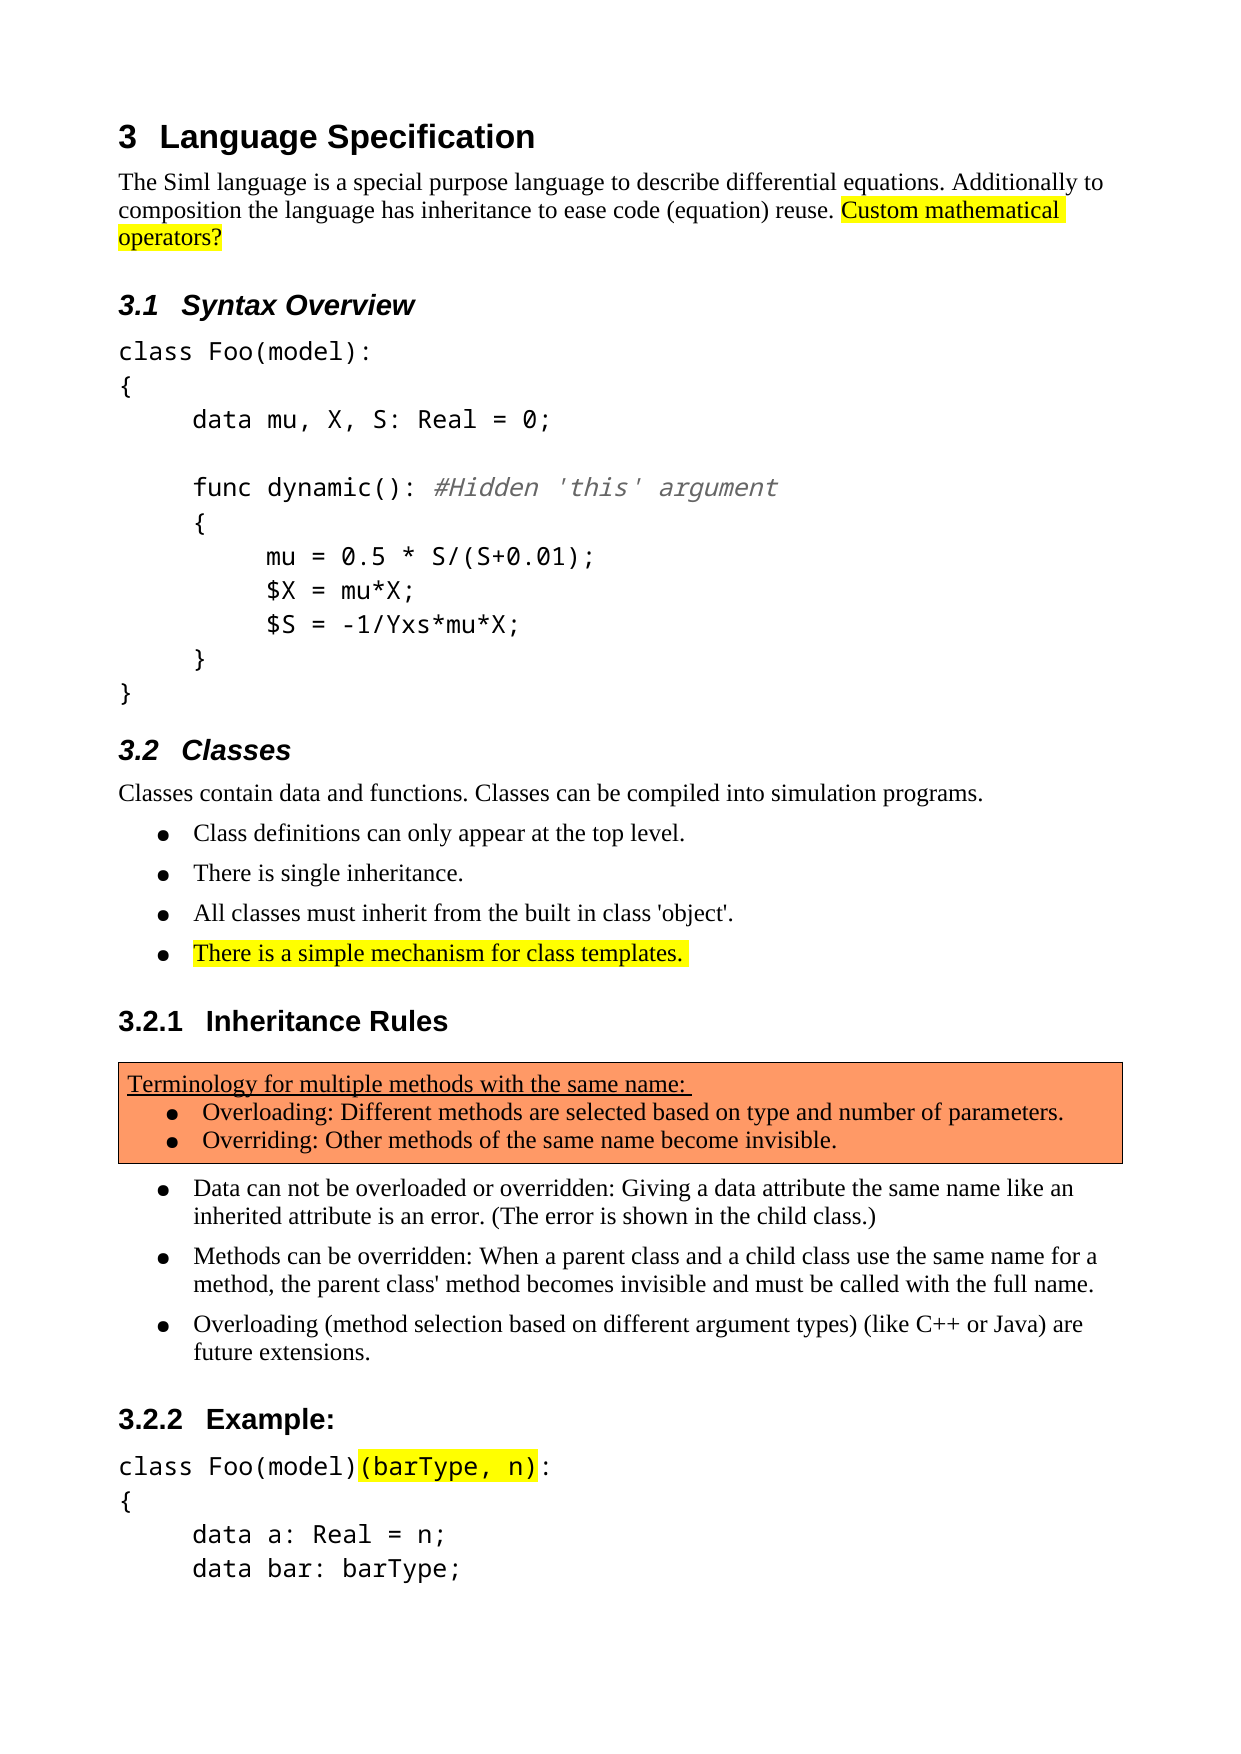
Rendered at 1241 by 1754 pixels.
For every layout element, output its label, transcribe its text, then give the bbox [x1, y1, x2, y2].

list There is single inheritance. [156, 859, 1122, 887]
list Methods can be overridden: When a parent class and a child class use the same name for a method, the parent class' method becomes invisible and must be called with the full name. [156, 1242, 1122, 1298]
text mu = 0.5 * S/(S+0.01); [118, 538, 1122, 572]
text { [118, 368, 1122, 402]
subtitle Syntax Overview [118, 289, 1122, 321]
text data a: Real = n; [118, 1517, 1122, 1551]
text $X = mu*X; [118, 572, 1122, 606]
list [156, 1050, 1122, 1062]
text Classes contain data and functions. Classes can be compiled into simulation programs. [118, 779, 1122, 806]
subtitle Language Specification [118, 118, 1122, 156]
list All classes must inherit from the built in class 'object'. [156, 899, 1122, 927]
text { [118, 1482, 1122, 1517]
subtitle Inheritance Rules [118, 1005, 1122, 1037]
list Terminology for multiple methods with the same name: [127, 1071, 1113, 1098]
text } [118, 674, 1122, 708]
text class Foo(model)(barType, n): [118, 1448, 1122, 1482]
list Class definitions can only appear at the top level. [156, 819, 1122, 847]
text } [118, 640, 1122, 674]
list Overriding: Other methods of the same name become invisible. [164, 1126, 1113, 1154]
text The Siml language is a special purpose language to describe differential equations. Additionally to composition the language has inheritance to ease code (equation) reuse. Custom mathematical operators? [118, 168, 1122, 251]
list Overloading (method selection based on different argument types) (like C++ or Java) are future extensions. [156, 1310, 1122, 1366]
text class Foo(model): [118, 334, 1122, 368]
subtitle Example: [118, 1403, 1122, 1436]
text data mu, X, S: Real = 0; [118, 402, 1122, 436]
list Overloading: Different methods are selected based on type and number of parameters. [164, 1098, 1113, 1126]
subtitle Classes [118, 733, 1122, 766]
list Data can not be overloaded or overridden: Giving a data attribute the same name like an inherited attribute is an error. (The error is shown in the child class.) [156, 1164, 1122, 1230]
text $S = -1/Yxs*mu*X; [118, 606, 1122, 640]
text func dynamic(): #Hidden 'this' argument [118, 470, 1122, 504]
text data bar: barType; [118, 1551, 1122, 1585]
text { [118, 504, 1122, 538]
list There is a simple mechanism for class templates. [156, 939, 1122, 967]
